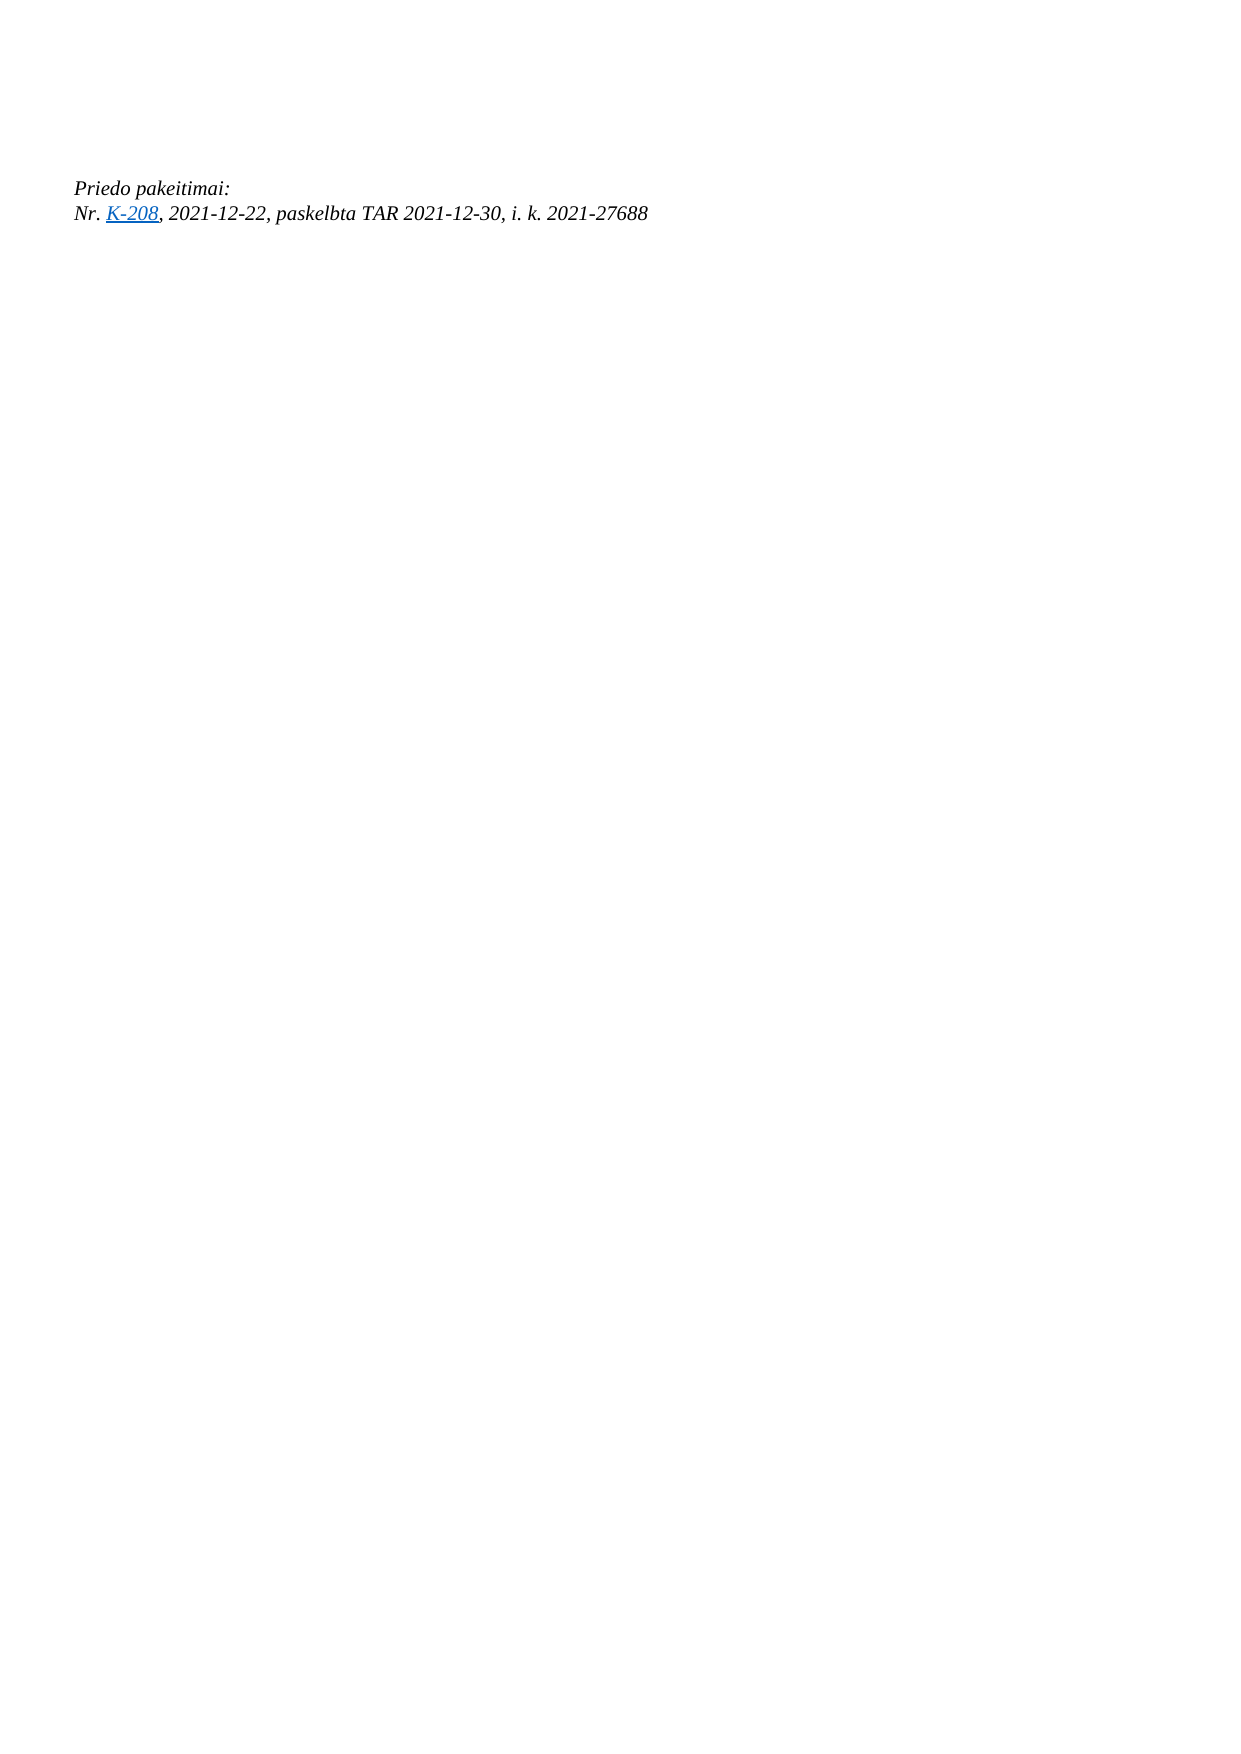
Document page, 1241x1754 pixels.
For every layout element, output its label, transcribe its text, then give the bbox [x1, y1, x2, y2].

text Nr. K-208, 2021-12-22, paskelbta TAR 2021-12-30, i. k. 2021-27688 [74, 200, 1137, 224]
text Priedo pakeitimai: [74, 176, 1137, 200]
